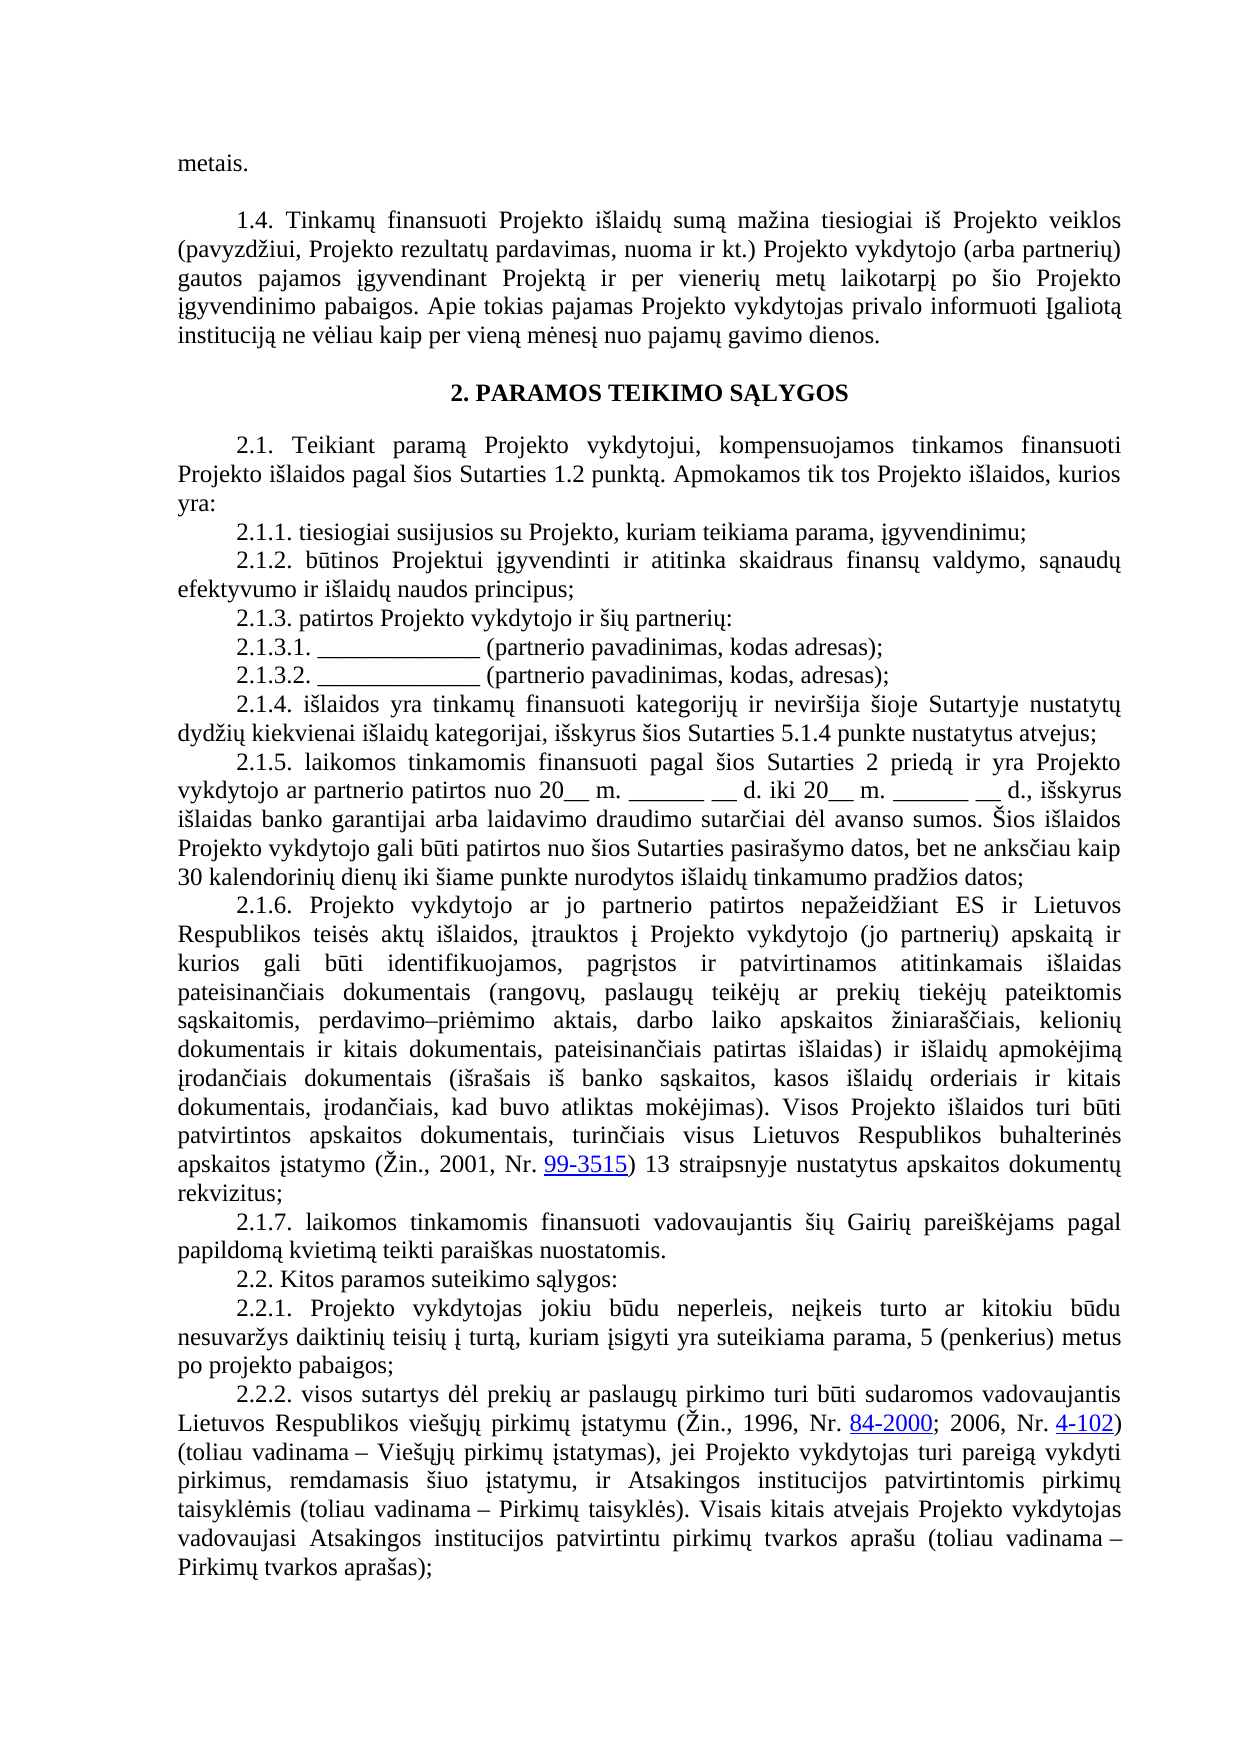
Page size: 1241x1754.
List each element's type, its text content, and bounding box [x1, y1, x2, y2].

text metais. [177, 148, 1122, 176]
text 2.1.3.2. _____________ (partnerio pavadinimas, kodas, adresas); [177, 660, 1122, 689]
text 2.1.2. būtinos Projektui įgyvendinti ir atitinka skaidraus finansų valdymo, sąnaudų efektyvumo ir išlaidų naudos principus; [177, 545, 1122, 603]
text 2.1. Teikiant paramą Projekto vykdytojui, kompensuojamos tinkamos finansuoti Projekto išlaidos pagal šios Sutarties 1.2 punktą. Apmokamos tik tos Projekto išlaidos, kurios yra: [177, 430, 1122, 517]
text 2.1.3.1. _____________ (partnerio pavadinimas, kodas adresas); [177, 632, 1122, 660]
text 1.4. Tinkamų finansuoti Projekto išlaidų sumą mažina tiesiogiai iš Projekto veiklos (pavyzdžiui, Projekto rezultatų pardavimas, nuoma ir kt.) Projekto vykdytojo (arba partnerių) gautos pajamos įgyvendinant Projektą ir per vienerių metų laikotarpį po šio Projekto įgyvendinimo pabaigos. Apie tokias pajamas Projekto vykdytojas privalo informuoti Įgaliotą instituciją ne vėliau kaip per vieną mėnesį nuo pajamų gavimo dienos. [177, 205, 1122, 349]
text 2.1.1. tiesiogiai susijusios su Projekto, kuriam teikiama parama, įgyvendinimu; [177, 517, 1122, 545]
text 2.1.5. laikomos tinkamomis finansuoti pagal šios Sutarties 2 priedą ir yra Projekto vykdytojo ar partnerio patirtos nuo 20__ m. ______ __ d. iki 20__ m. ______ __ d., išskyrus išlaidas banko garantijai arba laidavimo draudimo sutarčiai dėl avanso sumos. Šios išlaidos Projekto vykdytojo gali būti patirtos nuo šios Sutarties pasirašymo datos, bet ne anksčiau kaip 30 kalendorinių dienų iki šiame punkte nurodytos išlaidų tinkamumo pradžios datos; [177, 747, 1122, 890]
text 2. PARAMOS TEIKIMO SĄLYGOS [177, 378, 1122, 406]
text 2.1.7. laikomos tinkamomis finansuoti vadovaujantis šių Gairių pareiškėjams pagal papildomą kvietimą teikti paraiškas nuostatomis. [177, 1207, 1122, 1264]
text 2.2.1. Projekto vykdytojas jokiu būdu neperleis, neįkeis turto ar kitokiu būdu nesuvaržys daiktinių teisių į turtą, kuriam įsigyti yra suteikiama parama, 5 (penkerius) metus po projekto pabaigos; [177, 1293, 1122, 1379]
text 2.1.4. išlaidos yra tinkamų finansuoti kategorijų ir neviršija šioje Sutartyje nustatytų dydžių kiekvienai išlaidų kategorijai, išskyrus šios Sutarties 5.1.4 punkte nustatytus atvejus; [177, 689, 1122, 747]
text 2.1.6. Projekto vykdytojo ar jo partnerio patirtos nepažeidžiant ES ir Lietuvos Respublikos teisės aktų išlaidos, įtrauktos į Projekto vykdytojo (jo partnerių) apskaitą ir kurios gali būti identifikuojamos, pagrįstos ir patvirtinamos atitinkamais išlaidas pateisinančiais dokumentais (rangovų, paslaugų teikėjų ar prekių tiekėjų pateiktomis sąskaitomis, perdavimo–priėmimo aktais, darbo laiko apskaitos žiniaraščiais, kelionių dokumentais ir kitais dokumentais, pateisinančiais patirtas išlaidas) ir išlaidų apmokėjimą įrodančiais dokumentais (išrašais iš banko sąskaitos, kasos išlaidų orderiais ir kitais dokumentais, įrodančiais, kad buvo atliktas mokėjimas). Visos Projekto išlaidos turi būti patvirtintos apskaitos dokumentais, turinčiais visus Lietuvos Respublikos buhalterinės apskaitos įstatymo (Žin., 2001, Nr. 99-3515) 13 straipsnyje nustatytus apskaitos dokumentų rekvizitus; [177, 890, 1122, 1207]
text 2.2. Kitos paramos suteikimo sąlygos: [177, 1264, 1122, 1293]
text 2.1.3. patirtos Projekto vykdytojo ir šių partnerių: [177, 603, 1122, 632]
text 2.2.2. visos sutartys dėl prekių ar paslaugų pirkimo turi būti sudaromos vadovaujantis Lietuvos Respublikos viešųjų pirkimų įstatymu (Žin., 1996, Nr. 84-2000; 2006, Nr. 4-102) (toliau vadinama – Viešųjų pirkimų įstatymas), jei Projekto vykdytojas turi pareigą vykdyti pirkimus, remdamasis šiuo įstatymu, ir Atsakingos institucijos patvirtintomis pirkimų taisyklėmis (toliau vadinama – Pirkimų taisyklės). Visais kitais atvejais Projekto vykdytojas vadovaujasi Atsakingos institucijos patvirtintu pirkimų tvarkos aprašu (toliau vadinama – Pirkimų tvarkos aprašas); [177, 1379, 1122, 1580]
